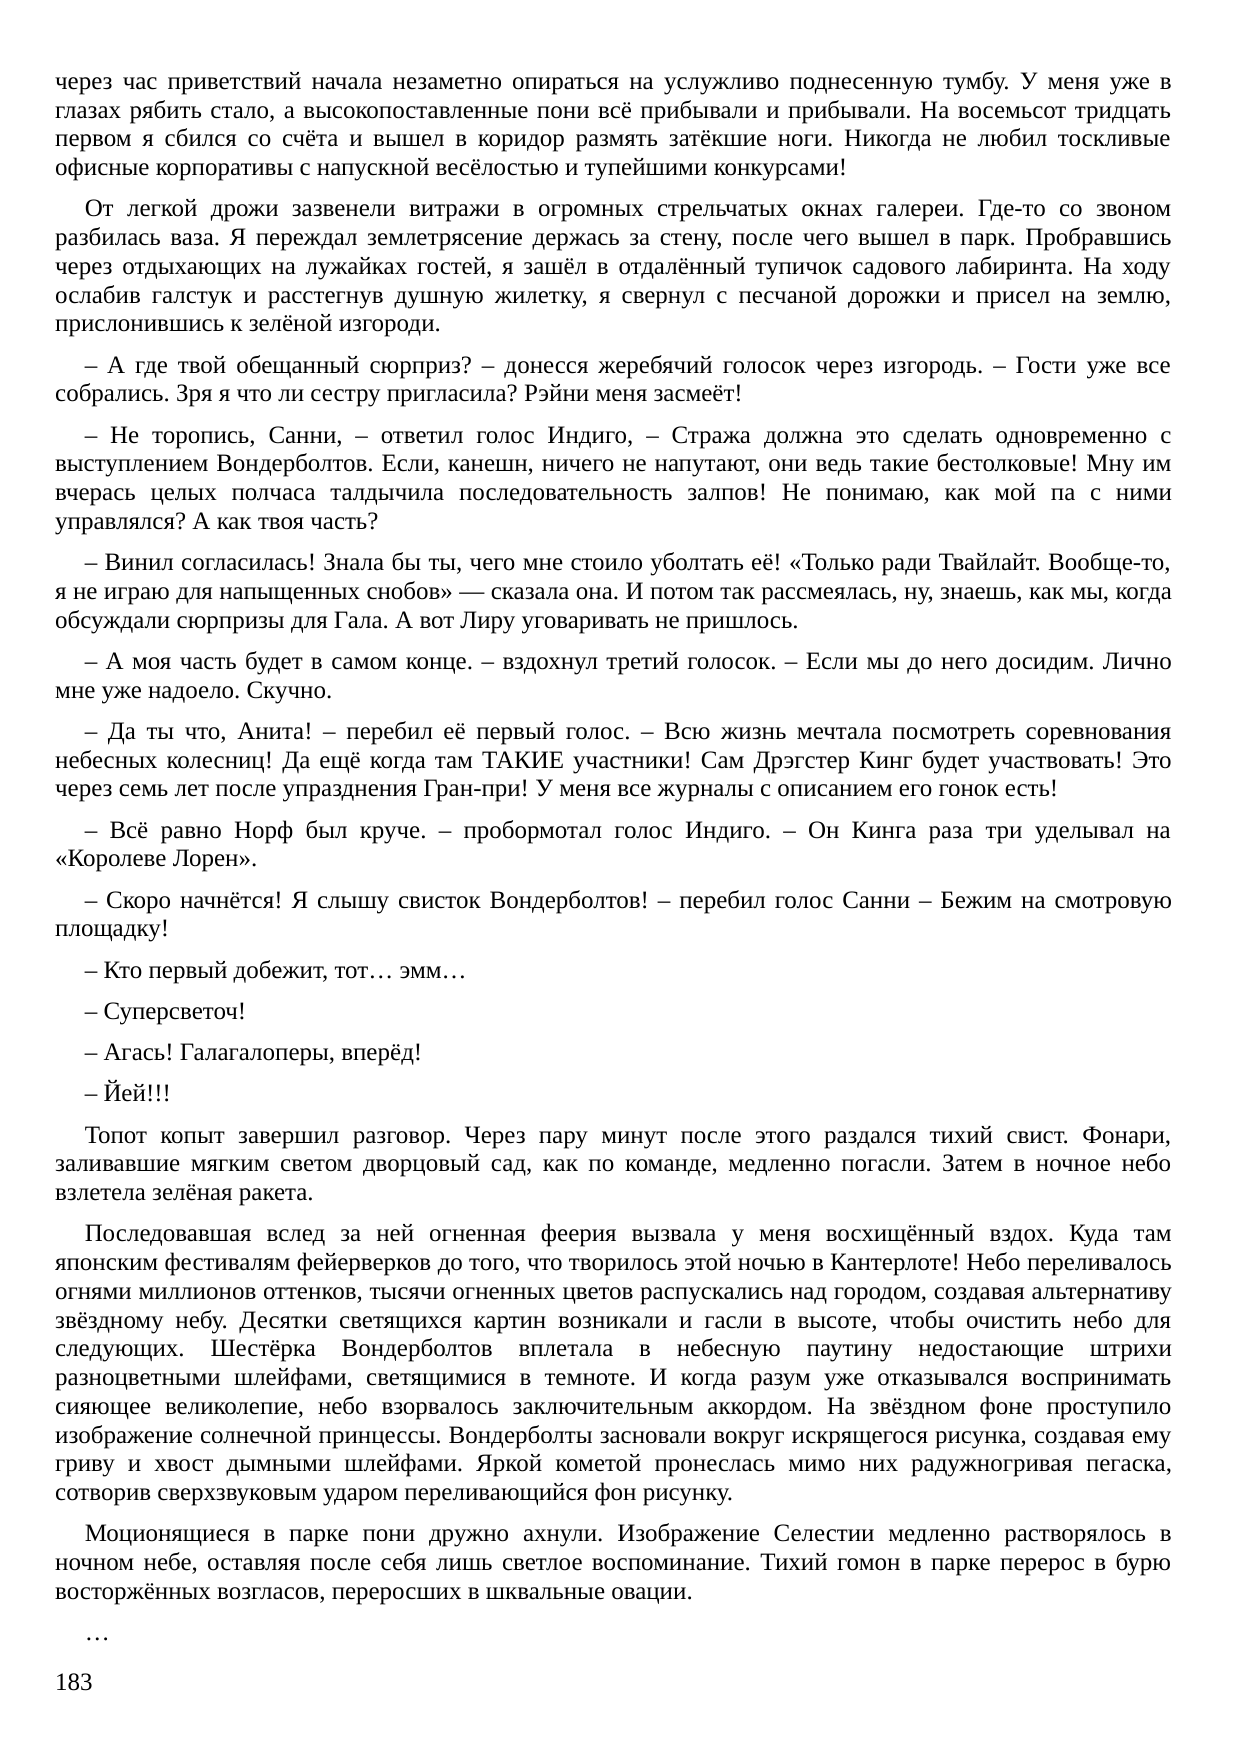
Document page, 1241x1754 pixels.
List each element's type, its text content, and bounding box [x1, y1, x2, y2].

text – Винил согласилась! Знала бы ты, чего мне стоило уболтать её! «Только ради Твайлайт. Вообще-то, я не играю для напыщенных снобов» — сказала она. И потом так рассмеялась, ну, знаешь, как мы, когда обсуждали сюрпризы для Гала. А вот Лиру уговаривать не пришлось. [55, 547, 1173, 633]
text – Не торопись, Санни, – ответил голос Индиго, – Стража должна это сделать одновременно с выступлением Вондерболтов. Если, канешн, ничего не напутают, они ведь такие бестолковые! Мну им вчерась целых полчаса талдычила последовательность залпов! Не понимаю, как мой па с ними управлялся? А как твоя часть? [55, 420, 1173, 535]
text – Йей!!! [55, 1078, 1173, 1107]
text – Да ты что, Анита! – перебил её первый голос. – Всю жизнь мечтала посмотреть соревнования небесных колесниц! Да ещё когда там ТАКИЕ участники! Сам Дрэгстер Кинг будет участвовать! Это через семь лет после упразднения Гран-при! У меня все журналы с описанием его гонок есть! [55, 716, 1173, 802]
text – Скоро начнётся! Я слышу свисток Вондерболтов! – перебил голос Санни – Бежим на смотровую площадку! [55, 885, 1173, 942]
text От легкой дрожи зазвенели витражи в огромных стрельчатых окнах галереи. Где-то со звоном разбилась ваза. Я переждал землетрясение держась за стену, после чего вышел в парк. Пробравшись через отдыхающих на лужайках гостей, я зашёл в отдалённый тупичок садового лабиринта. На ходу ослабив галстук и расстегнув душную жилетку, я свернул с песчаной дорожки и присел на землю, прислонившись к зелёной изгороди. [55, 193, 1173, 337]
text … [55, 1617, 1173, 1646]
text – Кто первый добежит, тот… эмм… [55, 955, 1173, 983]
text – А где твой обещанный сюрприз? – донесся жеребячий голосок через изгородь. – Гости уже все собрались. Зря я что ли сестру пригласила? Рэйни меня засмеёт! [55, 350, 1173, 407]
text через час приветствий начала незаметно опираться на услужливо поднесенную тумбу. У меня уже в глазах рябить стало, а высокопоставленные пони всё прибывали и прибывали. На восемьсот тридцать первом я сбился со счёта и вышел в коридор размять затёкшие ноги. Никогда не любил тоскливые офисные корпоративы с напускной весёлостью и тупейшими конкурсами! [55, 66, 1173, 181]
text – Всё равно Норф был круче. – пробормотал голос Индиго. – Он Кинга раза три уделывал на «Королеве Лорен». [55, 815, 1173, 872]
text – Агась! Галагалоперы, вперёд! [55, 1037, 1173, 1066]
text Топот копыт завершил разговор. Через пару минут после этого раздался тихий свист. Фонари, заливавшие мягким светом дворцовый сад, как по команде, медленно погасли. Затем в ночное небо взлетела зелёная ракета. [55, 1120, 1173, 1206]
text – А моя часть будет в самом конце. – вздохнул третий голосок. – Если мы до него досидим. Лично мне уже надоело. Скучно. [55, 646, 1173, 703]
text – Суперсветоч! [55, 996, 1173, 1025]
text Моционящиеся в парке пони дружно ахнули. Изображение Селестии медленно растворялось в ночном небе, оставляя после себя лишь светлое воспоминание. Тихий гомон в парке перерос в бурю восторжённых возгласов, переросших в шквальные овации. [55, 1518, 1173, 1605]
text Последовавшая вслед за ней огненная феерия вызвала у меня восхищённый вздох. Куда там японским фестивалям фейерверков до того, что творилось этой ночью в Кантерлоте! Небо переливалось огнями миллионов оттенков, тысячи огненных цветов распускались над городом, создавая альтернативу звёздному небу. Десятки светящихся картин возникали и гасли в высоте, чтобы очистить небо для следующих. Шестёрка Вондерболтов вплетала в небесную паутину недостающие штрихи разноцветными шлейфами, светящимися в темноте. И когда разум уже отказывался воспринимать сияющее великолепие, небо взорвалось заключительным аккордом. На звёздном фоне проступило изображение солнечной принцессы. Вондерболты засновали вокруг искрящегося рисунка, создавая ему гриву и хвост дымными шлейфами. Яркой кометой пронеслась мимо них радужногривая пегаска, сотворив сверхзвуковым ударом переливающийся фон рисунку. [55, 1218, 1173, 1506]
